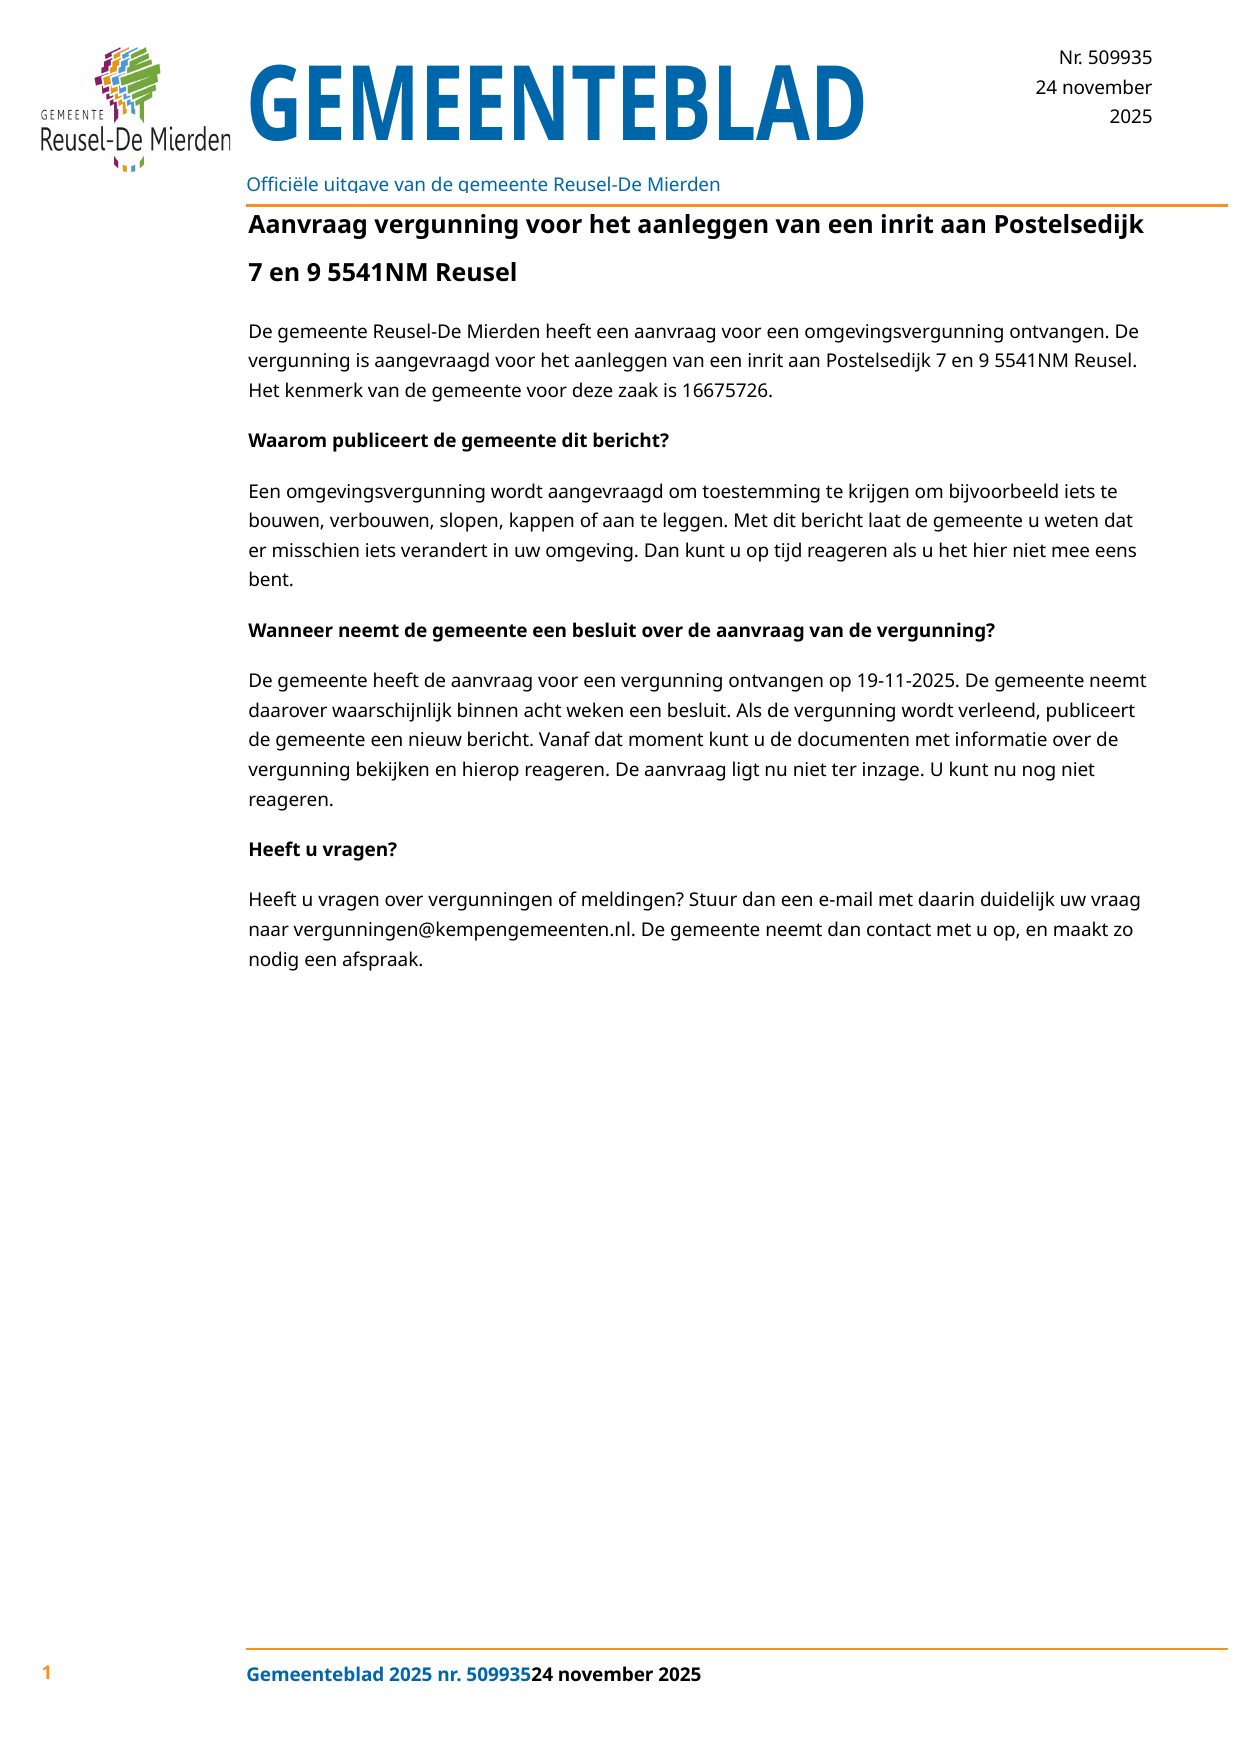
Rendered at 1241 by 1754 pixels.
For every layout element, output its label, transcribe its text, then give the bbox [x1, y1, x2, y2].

text Aanvraag vergunning voor het aanleggen van een inrit aan Postelsedijk 7 en 9 5541NM Reusel [248, 207, 1152, 288]
text Waarom publiceert de gemeente dit bericht? [248, 427, 1152, 453]
text Heeft u vragen? [248, 836, 1152, 862]
picture [41, 47, 231, 172]
text De gemeente heeft de aanvraag voor een vergunning ontvangen op 19-11-2025. De gemeente neemt daarover waarschijnlijk binnen acht weken een besluit. Als de vergunning wordt verleend, publiceert de gemeente een nieuw bericht. Vanaf dat moment kunt u de documenten met informatie over de vergunning bekijken en hierop reageren. De aanvraag ligt nu niet ter inzage. U kunt nu nog niet reageren. [248, 667, 1152, 812]
text De gemeente Reusel-De Mierden heeft een aanvraag voor een omgevingsvergunning ontvangen. De vergunning is aangevraagd voor het aanleggen van een inrit aan Postelsedijk 7 en 9 5541NM Reusel. Het kenmerk van de gemeente voor deze zaak is 16675726. [248, 318, 1152, 403]
text Een omgevingsvergunning wordt aangevraagd om toestemming te krijgen om bijvoorbeeld iets te bouwen, verbouwen, slopen, kappen of aan te leggen. Met dit bericht laat de gemeente u weten dat er misschien iets verandert in uw omgeving. Dan kunt u op tijd reageren als u het hier niet mee eens bent. [248, 478, 1152, 592]
text Wanneer neemt de gemeente een besluit over de aanvraag van de vergunning? [248, 617, 1152, 643]
text Heeft u vragen over vergunningen of meldingen? Stuur dan een e-mail met daarin duidelijk uw vraag naar vergunningen@kempengemeenten.nl. De gemeente neemt dan contact met u op, en maakt zo nodig een afspraak. [248, 887, 1152, 972]
